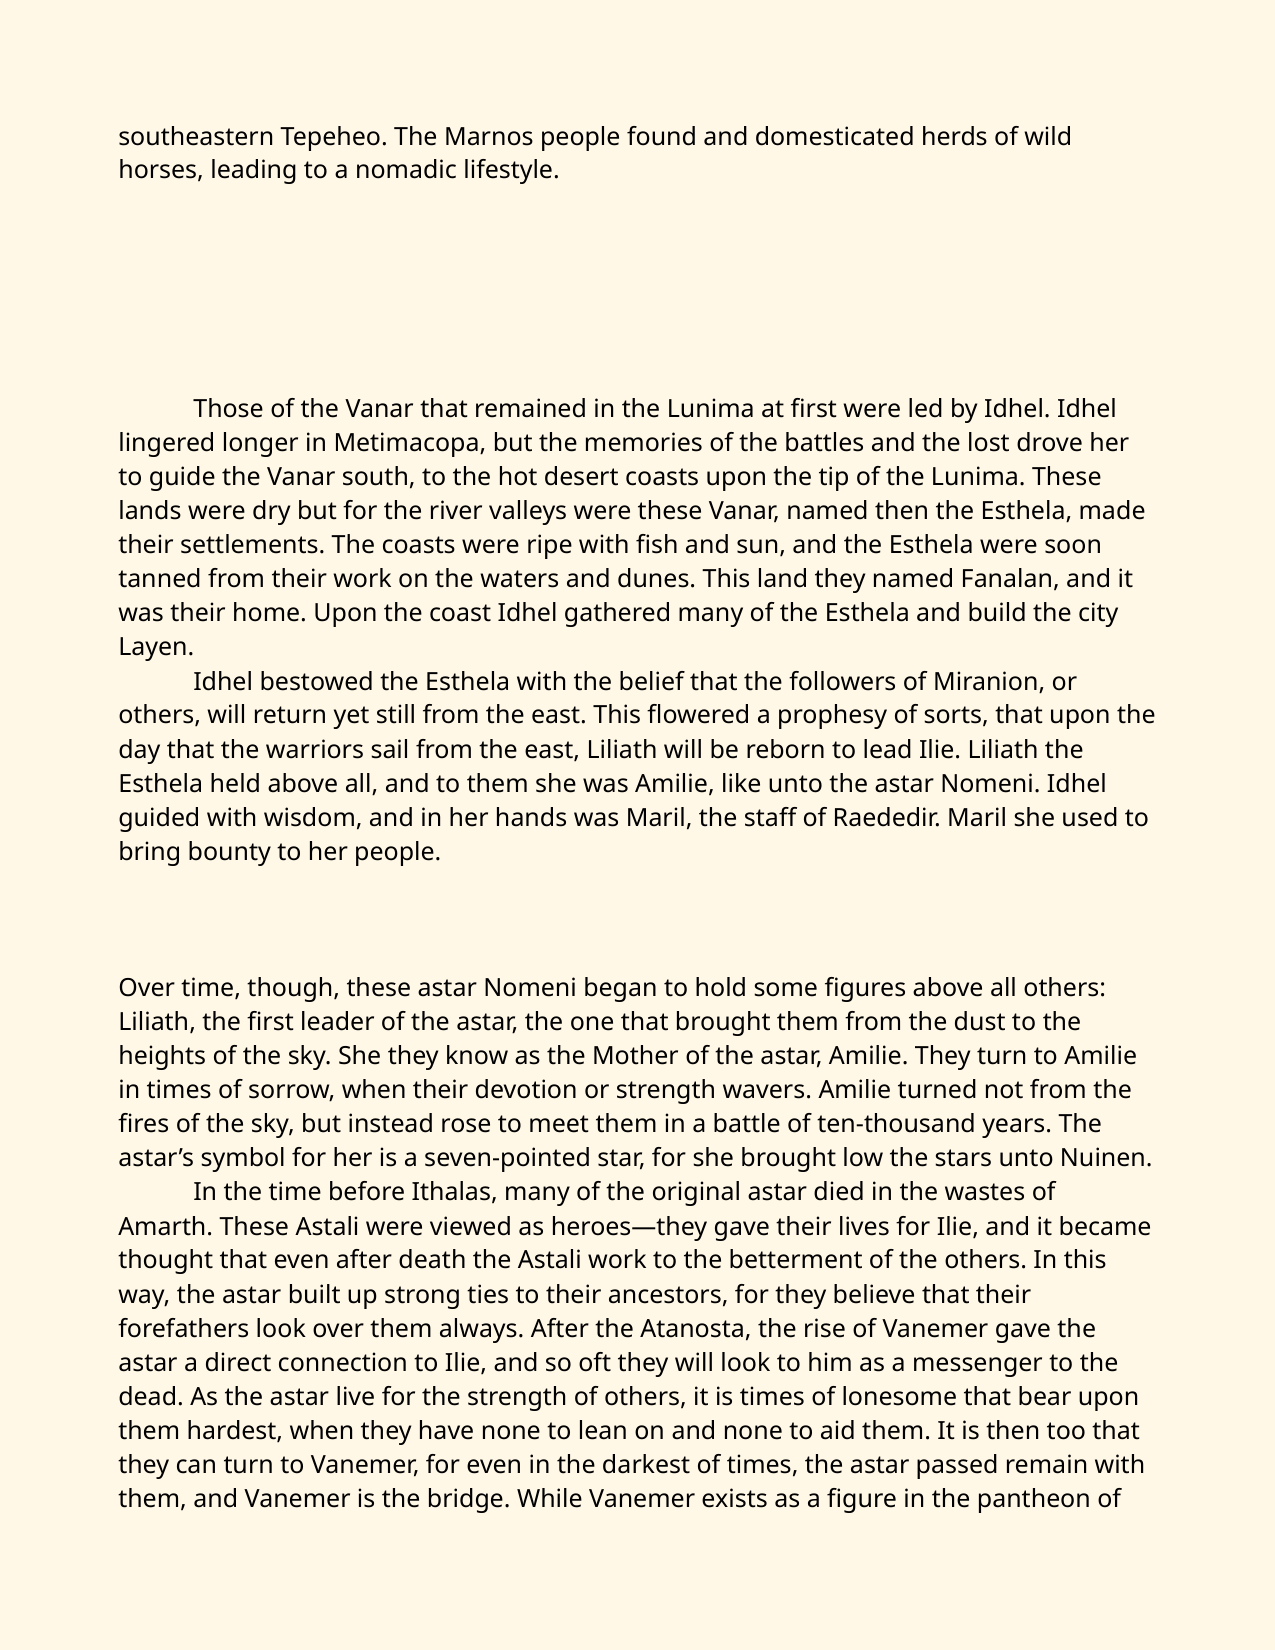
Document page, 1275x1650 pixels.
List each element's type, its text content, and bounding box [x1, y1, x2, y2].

text southeastern Tepeheo. The Marnos people found and domesticated herds of wild horses, leading to a nomadic lifestyle. [118, 118, 1157, 186]
text Those of the Vanar that remained in the Lunima at first were led by Idhel. Idhel lingered longer in Metimacopa, but the memories of the battles and the lost drove her to guide the Vanar south, to the hot desert coasts upon the tip of the Lunima. These lands were dry but for the river valleys were these Vanar, named then the Esthela, made their settlements. The coasts were ripe with fish and sun, and the Esthela were soon tanned from their work on the waters and dunes. This land they named Fanalan, and it was their home. Upon the coast Idhel gathered many of the Esthela and build the city Layen. [118, 391, 1157, 663]
text Idhel bestowed the Esthela with the belief that the followers of Miranion, or others, will return yet still from the east. This flowered a prophesy of sorts, that upon the day that the warriors sail from the east, Liliath will be reborn to lead Ilie. Liliath the Esthela held above all, and to them she was Amilie, like unto the astar Nomeni. Idhel guided with wisdom, and in her hands was Maril, the staff of Raededir. Maril she used to bring bounty to her people. [118, 663, 1157, 867]
text In the time before Ithalas, many of the original astar died in the wastes of Amarth. These Astali were viewed as heroes—they gave their lives for Ilie, and it became thought that even after death the Astali work to the betterment of the others. In this way, the astar built up strong ties to their ancestors, for they believe that their forefathers look over them always. After the Atanosta, the rise of Vanemer gave the astar a direct connection to Ilie, and so oft they will look to him as a messenger to the dead. As the astar live for the strength of others, it is times of lonesome that bear upon them hardest, when they have none to lean on and none to aid them. It is then too that they can turn to Vanemer, for even in the darkest of times, the astar passed remain with them, and Vanemer is the bridge. While Vanemer exists as a figure in the pantheon of [118, 1174, 1157, 1515]
text Over time, though, these astar Nomeni began to hold some figures above all others: Liliath, the first leader of the astar, the one that brought them from the dust to the heights of the sky. She they know as the Mother of the astar, Amilie. They turn to Amilie in times of sorrow, when their devotion or strength wavers. Amilie turned not from the fires of the sky, but instead rose to meet them in a battle of ten-thousand years. The astar’s symbol for her is a seven-pointed star, for she brought low the stars unto Nuinen. [118, 970, 1157, 1174]
